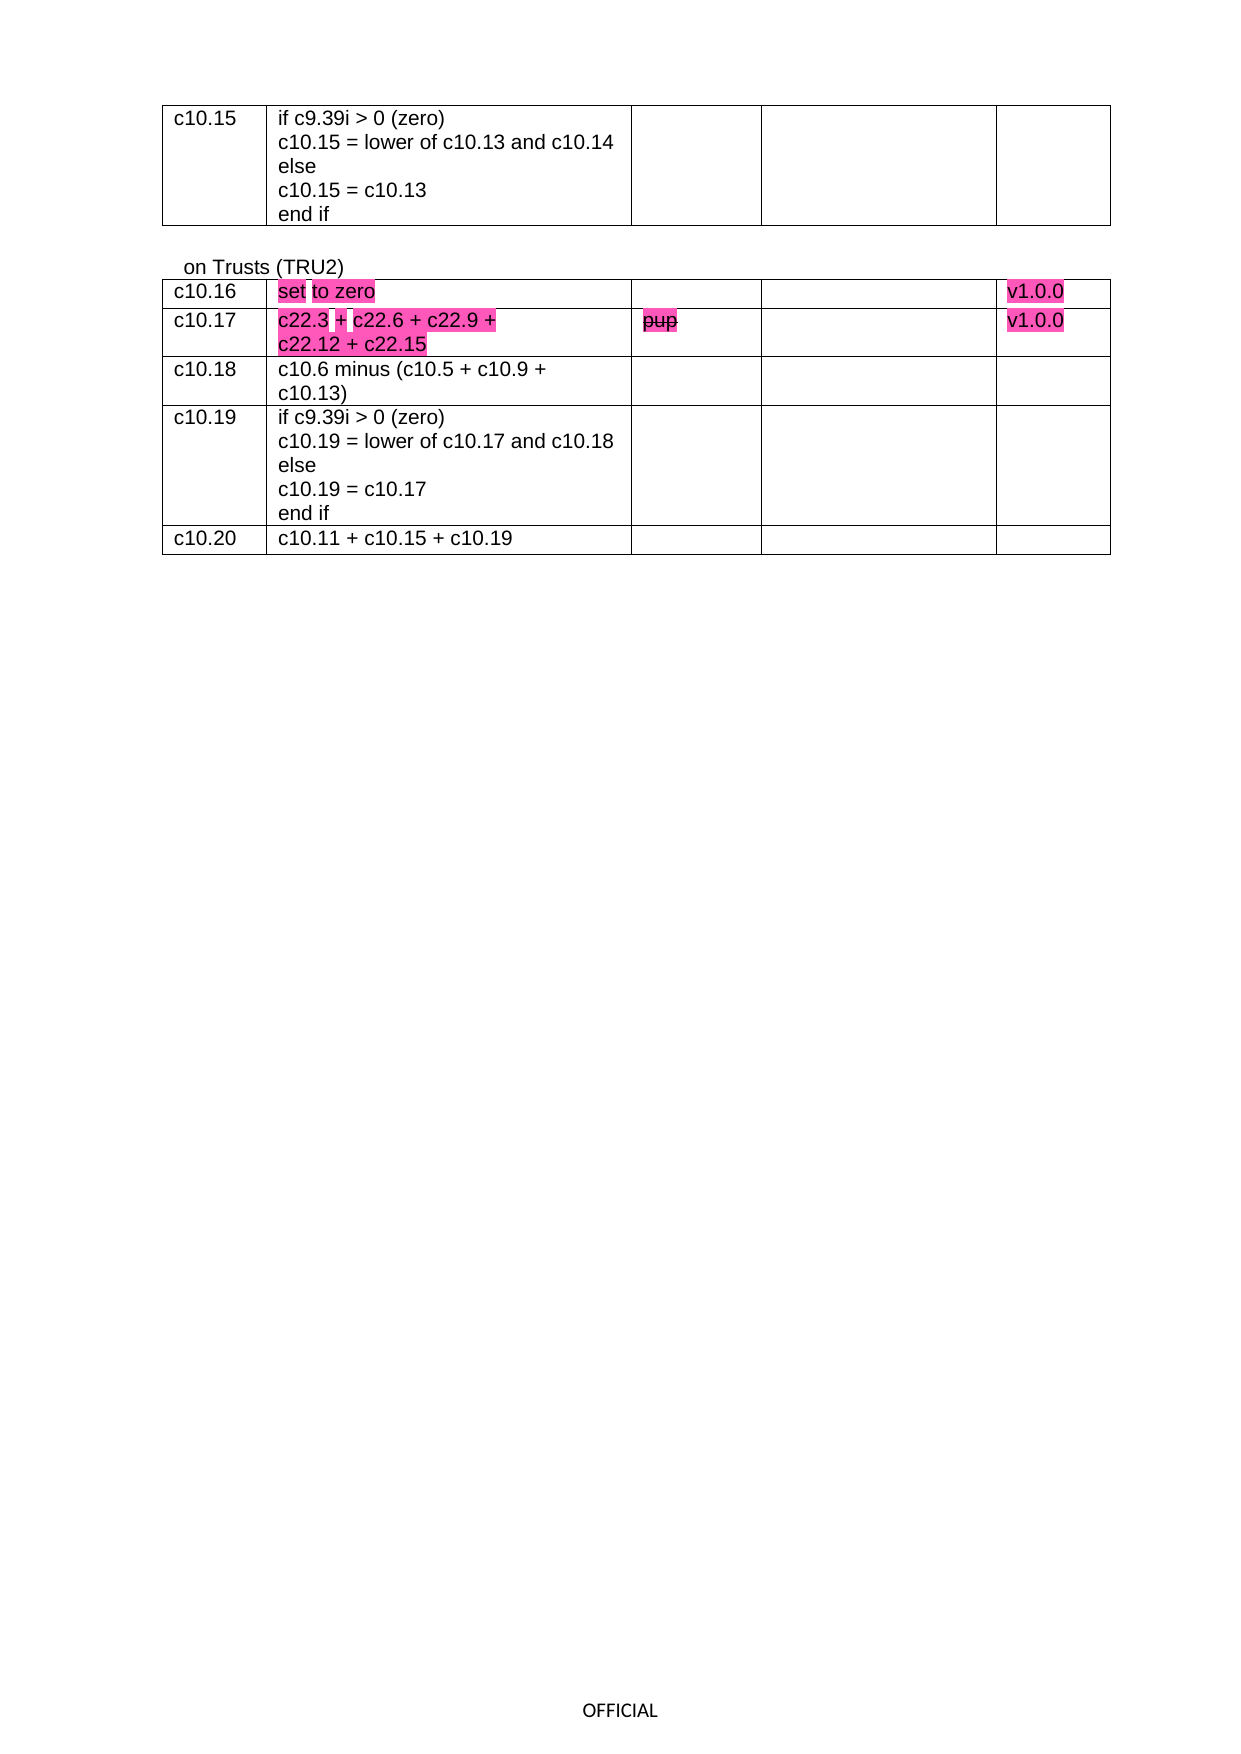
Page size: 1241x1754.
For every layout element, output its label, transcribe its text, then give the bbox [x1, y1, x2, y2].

table_cell [632, 526, 761, 554]
table_header [762, 280, 996, 308]
table_cell c10.17 [163, 309, 266, 356]
table_cell c22.3 + c22.6 + c22.9 + c22.12 + c22.15 [267, 309, 631, 356]
table_cell [997, 357, 1110, 405]
table_cell pup [632, 309, 761, 356]
table_cell if c9.39i > 0 (zero) c10.19 = lower of c10.17 and c10.18 else c10.19 = c10.17 end if [267, 406, 631, 525]
table_header [632, 280, 761, 308]
table_cell c10.18 [163, 357, 266, 405]
table_cell [997, 106, 1110, 225]
table_cell [997, 406, 1110, 525]
table_cell [632, 106, 761, 225]
table_cell c10.15 [163, 106, 266, 225]
text on Trusts (TRU2) [183, 254, 1135, 278]
table_cell [762, 309, 996, 356]
table_cell c10.19 [163, 406, 266, 525]
table_cell v1.0.0 [997, 309, 1110, 356]
table_cell [762, 526, 996, 554]
table_header v1.0.0 [997, 280, 1110, 308]
table_cell [632, 357, 761, 405]
table_header c10.16 [163, 280, 266, 308]
table_cell c10.11 + c10.15 + c10.19 [267, 526, 631, 554]
table_cell [997, 526, 1110, 554]
table_cell c10.20 [163, 526, 266, 554]
table_cell c10.6 minus (c10.5 + c10.9 + c10.13) [267, 357, 631, 405]
table_cell [762, 106, 996, 225]
table_cell if c9.39i > 0 (zero) c10.15 = lower of c10.13 and c10.14 else c10.15 = c10.13 end if [267, 106, 631, 225]
table_cell [762, 406, 996, 525]
table_cell [762, 357, 996, 405]
table_header set to zero [267, 280, 631, 308]
table_cell [632, 406, 761, 525]
